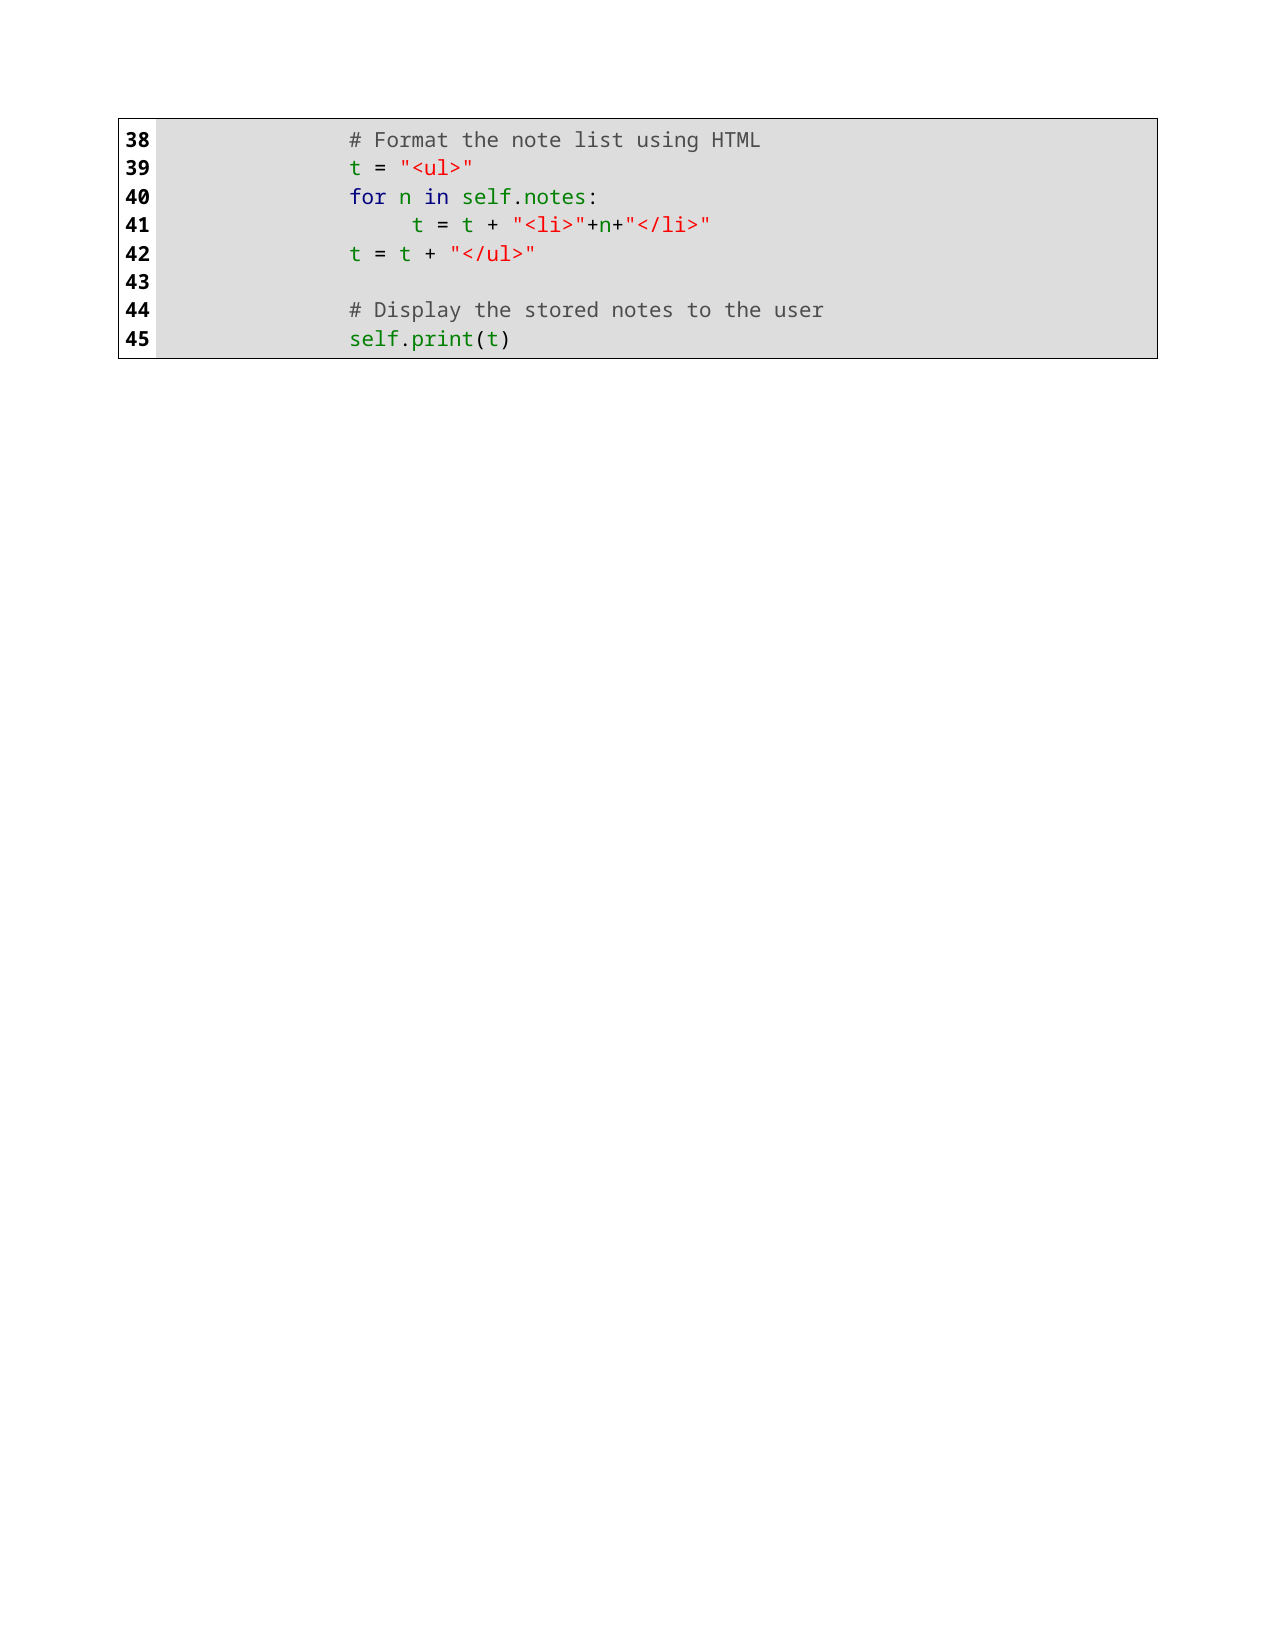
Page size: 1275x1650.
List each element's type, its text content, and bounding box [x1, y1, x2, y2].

table_header 38 39 40 41 42 43 44 45 [119, 119, 156, 358]
table_header # Format the note list using HTML t = "<ul>" for n in self.notes: t = t + "<li>"+n+"</li>" t = t + "</ul>" # Display the stored notes to the user self.print(t) [156, 119, 1157, 358]
